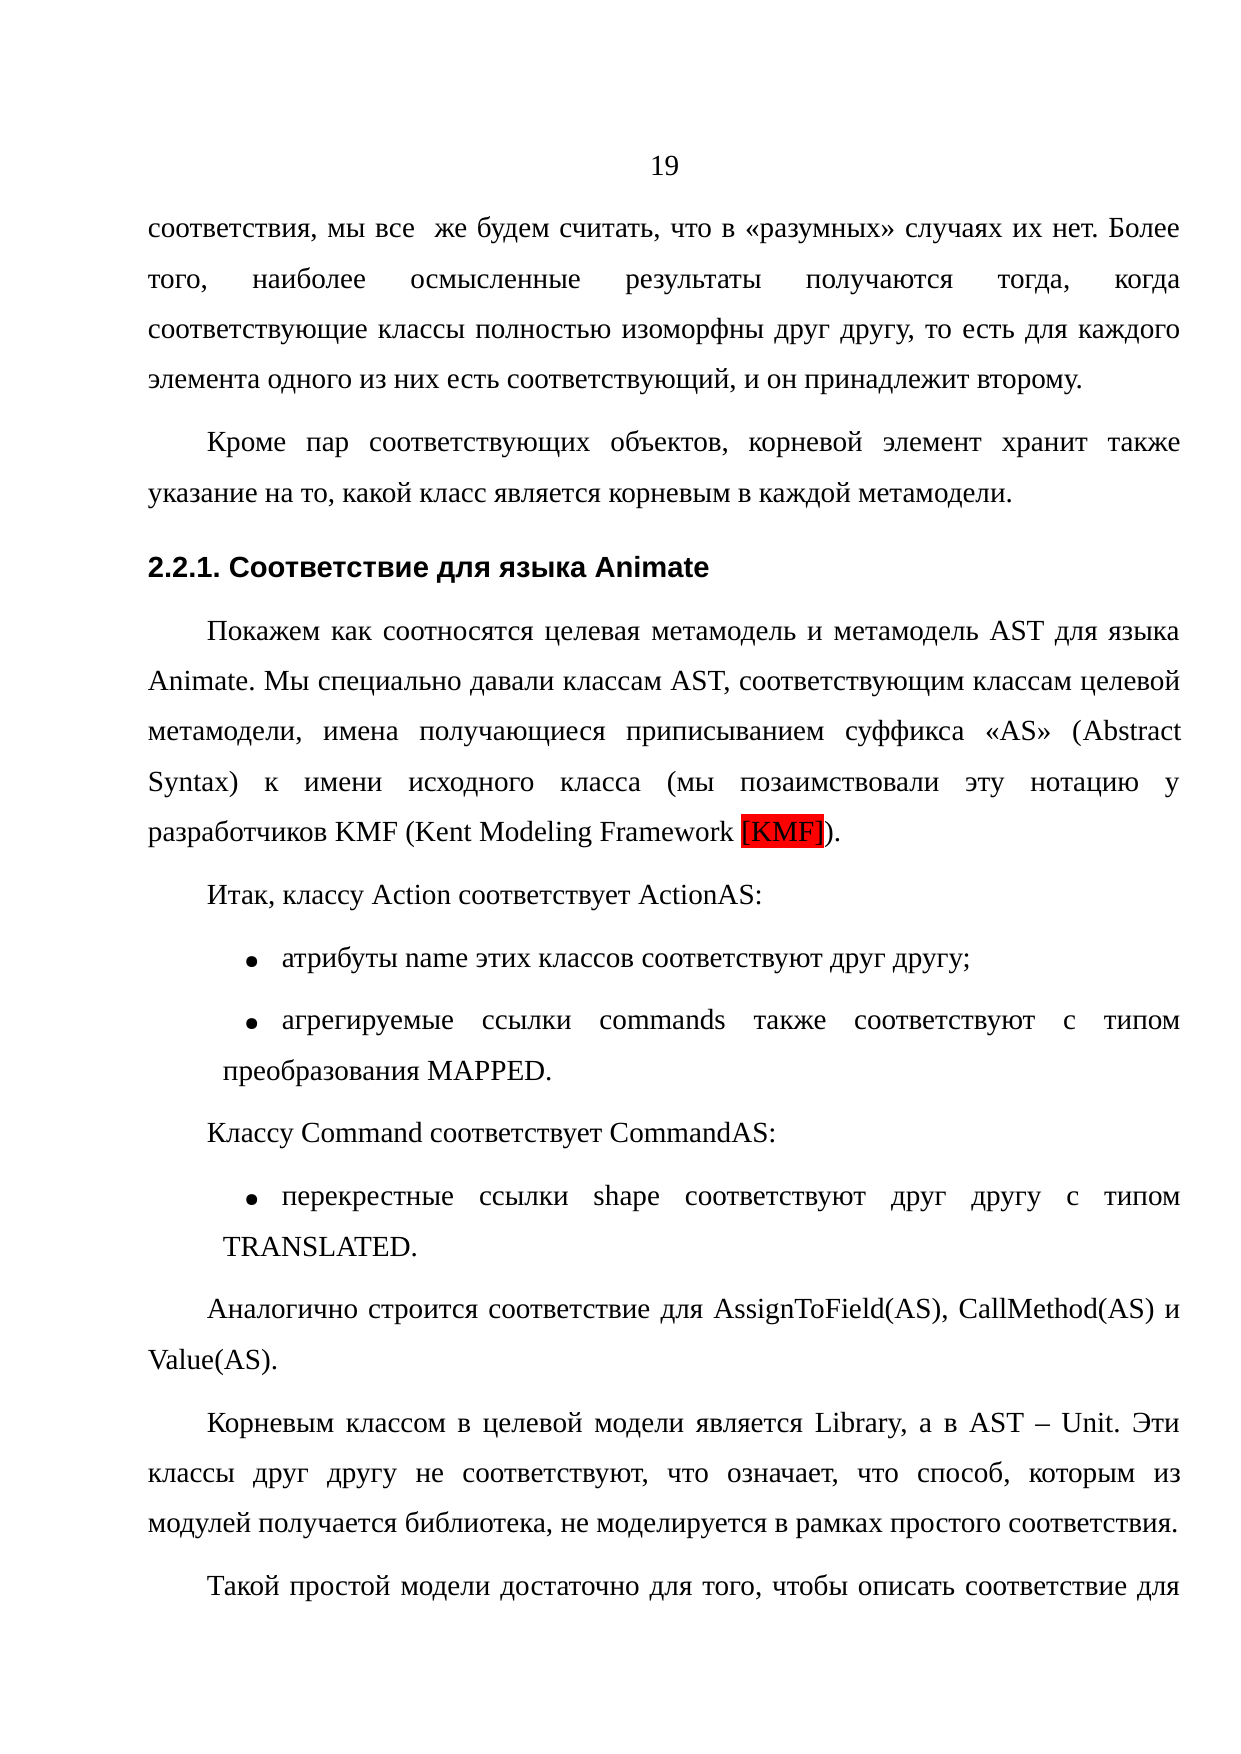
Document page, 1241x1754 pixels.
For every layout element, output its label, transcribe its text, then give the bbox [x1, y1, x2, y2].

text Аналогично строится соответствие для AssignToField(AS), CallMethod(AS) и Value(AS). [148, 1292, 1181, 1375]
text Корневым классом в целевой модели является Library, а в AST – Unit. Эти классы друг другу не соответствуют, что означает, что способ, которым из модулей получается библиотека, не моделируется в рамках простого соответствия. [148, 1405, 1181, 1539]
text Такой простой модели достаточно для того, чтобы описать соответствие для [148, 1568, 1181, 1602]
text соответствия, мы все же будем считать, что в «разумных» случаях их нет. Более того, наиболее осмысленные результаты получаются тогда, когда соответствующие классы полностью изоморфны друг другу, то есть для каждого элемента одного из них есть соответствующий, и он принадлежит второму. [148, 211, 1181, 395]
list агрегируемые ссылки commands также соответствуют с типом преобразования MAPPED. [185, 1002, 1181, 1086]
text Классу Command соответствует CommandAS: [148, 1116, 1181, 1149]
list перекрестные ссылки shape соответствуют друг другу с типом TRANSLATED. [185, 1178, 1181, 1262]
list атрибуты name этих классов соответствуют друг другу; [185, 940, 1181, 973]
text Покажем как соотносятся целевая метамодель и метамодель AST для языка Animate. Мы специально давали классам AST, соответствующим классам целевой метамодели, имена получающиеся приписыванием суффикса «AS» (Abstract Syntax) к имени исходного класса (мы позаимствовали эту нотацию у разработчиков KMF (Kent Modeling Framework [KMF]). [148, 613, 1181, 848]
text Итак, классу Action соответствует ActionAS: [148, 877, 1181, 910]
subtitle Соответствие для языка Animate [148, 550, 1181, 583]
text Кроме пар соответствующих объектов, корневой элемент хранит также указание на то, какой класс является корневым в каждой метамодели. [148, 424, 1181, 508]
